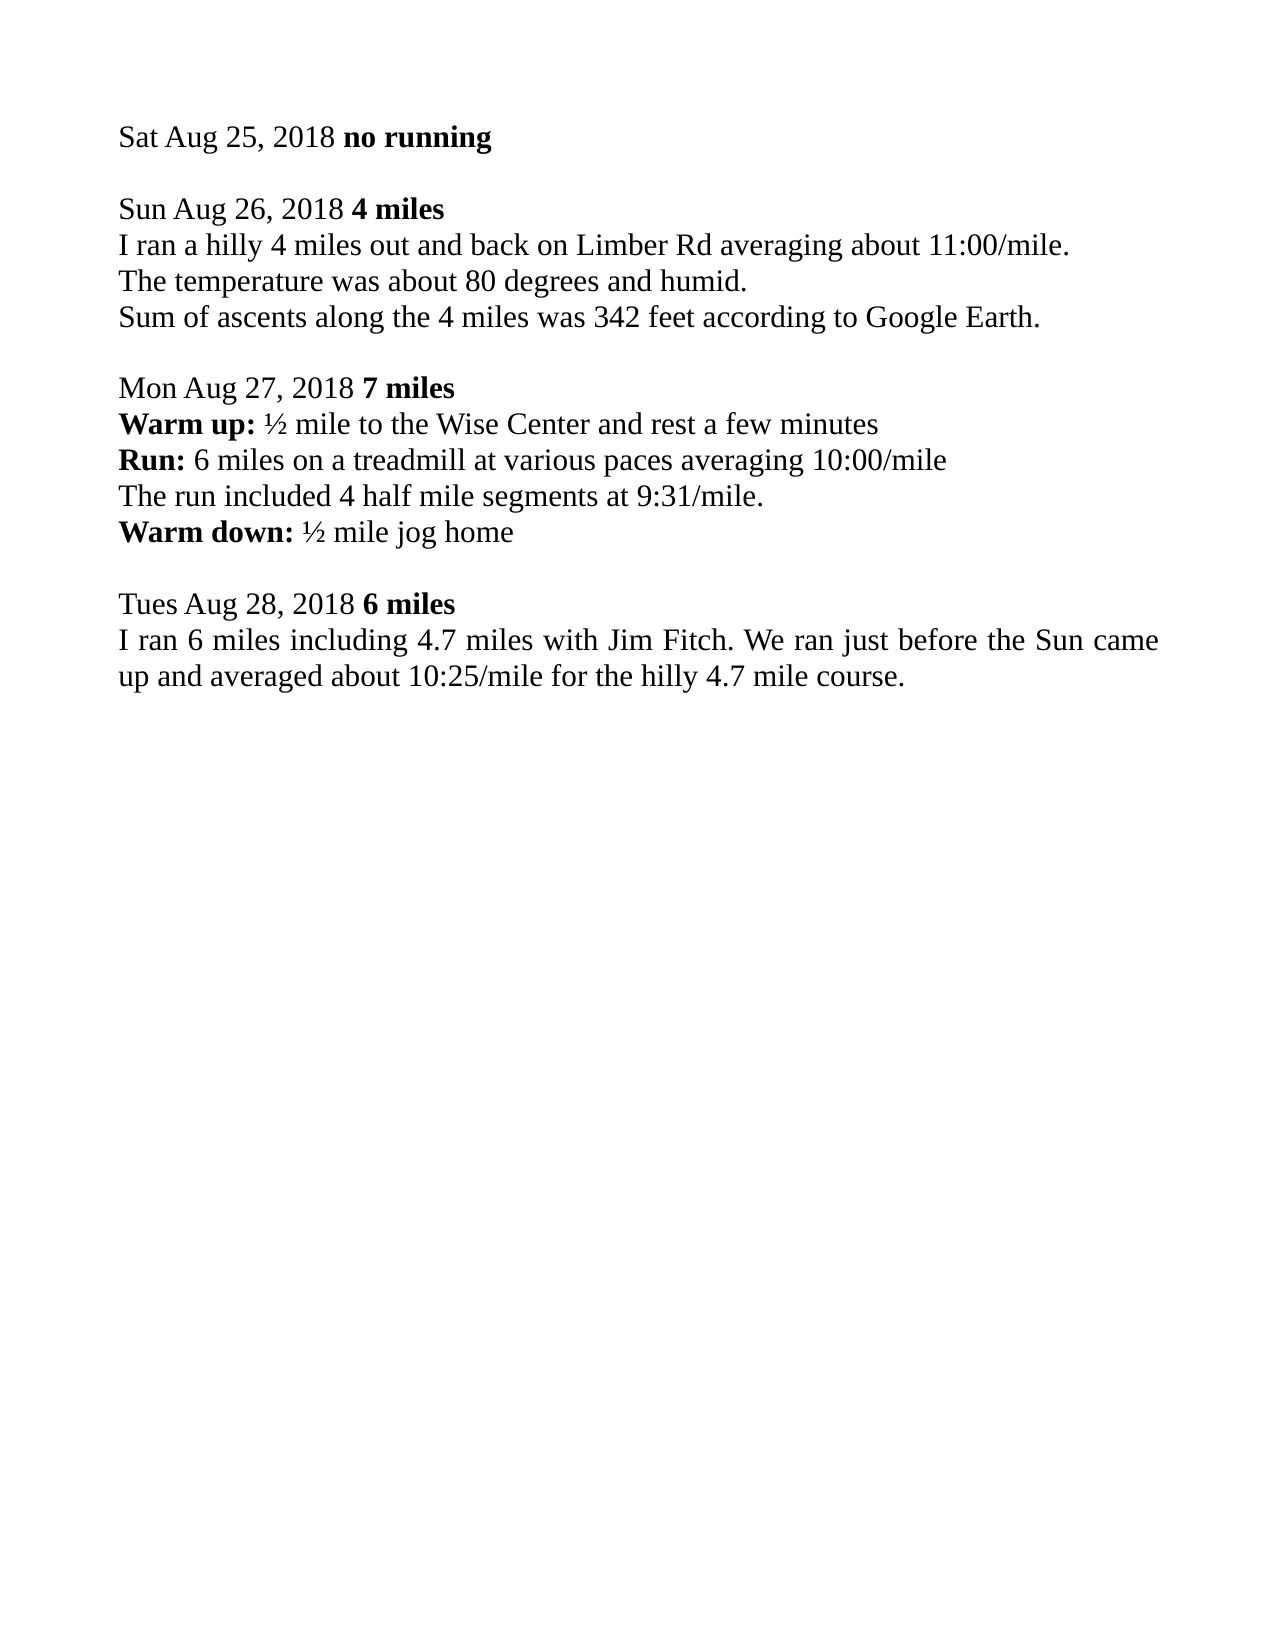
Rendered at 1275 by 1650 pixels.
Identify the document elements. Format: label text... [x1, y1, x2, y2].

text I ran a hilly 4 miles out and back on Limber Rd averaging about 11:00/mile. [118, 226, 1161, 262]
text The run included 4 half mile segments at 9:31/mile. [118, 477, 1161, 513]
text Mon Aug 27, 2018 7 miles [118, 370, 1161, 406]
text The temperature was about 80 degrees and humid. [118, 262, 1161, 298]
text Warm up: ½ mile to the Wise Center and rest a few minutes [118, 406, 1161, 442]
text Warm down: ½ mile jog home [118, 513, 1161, 549]
text Sun Aug 26, 2018 4 miles [118, 190, 1161, 226]
text I ran 6 miles including 4.7 miles with Jim Fitch. We ran just before the Sun came up and averaged about 10:25/mile for the hilly 4.7 mile course. [118, 621, 1161, 693]
text Sat Aug 25, 2018 no running [118, 118, 1161, 154]
text Run: 6 miles on a treadmill at various paces averaging 10:00/mile [118, 442, 1161, 477]
text Sum of ascents along the 4 miles was 342 feet according to Google Earth. [118, 298, 1161, 334]
text Tues Aug 28, 2018 6 miles [118, 585, 1161, 621]
